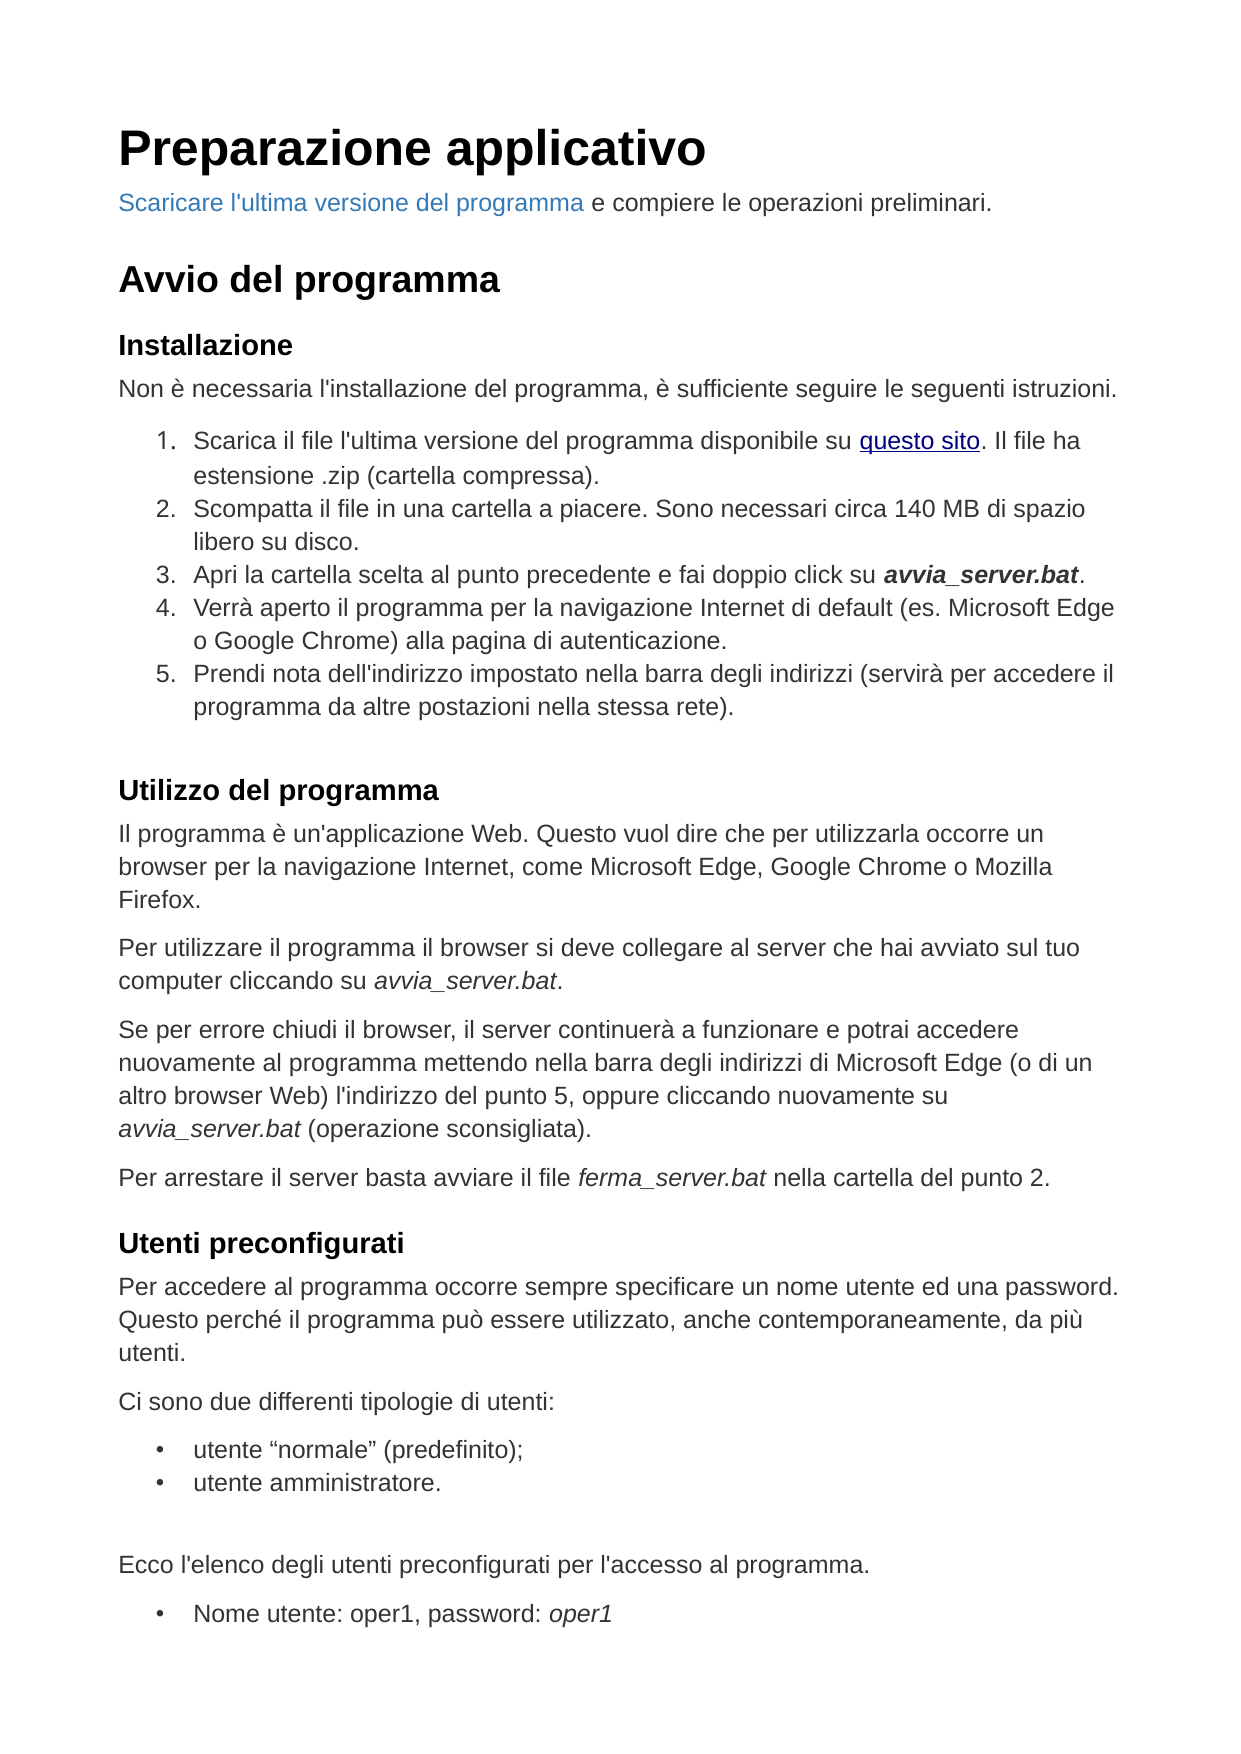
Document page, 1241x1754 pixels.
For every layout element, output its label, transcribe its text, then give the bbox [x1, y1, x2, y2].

text Non è necessaria l'installazione del programma, è sufficiente seguire le seguenti istruzioni. [118, 374, 1122, 403]
subtitle Utenti preconfigurati [118, 1226, 1122, 1259]
subtitle Installazione [118, 328, 1122, 361]
text Ecco l'elenco degli utenti preconfigurati per l'accesso al programma. [118, 1550, 1122, 1579]
text Scaricare l'ultima versione del programma e compiere le operazioni preliminari. [118, 188, 1122, 217]
list utente “normale” (predefinito); [156, 1435, 1122, 1464]
list Prendi nota dell'indirizzo impostato nella barra degli indirizzi (servirà per accedere il programma da altre postazioni nella stessa rete). [156, 659, 1122, 721]
subtitle Avvio del programma [118, 258, 1122, 301]
list Verrà aperto il programma per la navigazione Internet di default (es. Microsoft Edge o Google Chrome) alla pagina di autenticazione. [156, 593, 1122, 655]
subtitle Preparazione applicativo [118, 118, 1122, 176]
list utente amministratore. [156, 1468, 1122, 1497]
text Ci sono due differenti tipologie di utenti: [118, 1387, 1122, 1415]
list Scompatta il file in una cartella a piacere. Sono necessari circa 140 MB di spazio libero su disco. [156, 494, 1122, 556]
text Per utilizzare il programma il browser si deve collegare al server che hai avviato sul tuo computer cliccando su avvia_server.bat. [118, 933, 1122, 995]
text Per accedere al programma occorre sempre specificare un nome utente ed una password. Questo perché il programma può essere utilizzato, anche contemporaneamente, da più utenti. [118, 1272, 1122, 1367]
list Scarica il file l'ultima versione del programma disponibile su questo sito. Il file ha estensione .zip (cartella compressa). [156, 422, 1122, 489]
text Il programma è un'applicazione Web. Questo vuol dire che per utilizzarla occorre un browser per la navigazione Internet, come Microsoft Edge, Google Chrome o Mozilla Firefox. [118, 819, 1122, 913]
text Se per errore chiudi il browser, il server continuerà a funzionare e potrai accedere nuovamente al programma mettendo nella barra degli indirizzi di Microsoft Edge (o di un altro browser Web) l'indirizzo del punto 5, oppure cliccando nuovamente su avvia_server.bat (operazione sconsigliata). [118, 1015, 1122, 1143]
list Nome utente: oper1, password: oper1 [156, 1599, 1122, 1628]
text Per arrestare il server basta avviare il file ferma_server.bat nella cartella del punto 2. [118, 1163, 1122, 1191]
list Apri la cartella scelta al punto precedente e fai doppio click su avvia_server.bat. [156, 560, 1122, 589]
subtitle Utilizzo del programma [118, 773, 1122, 806]
